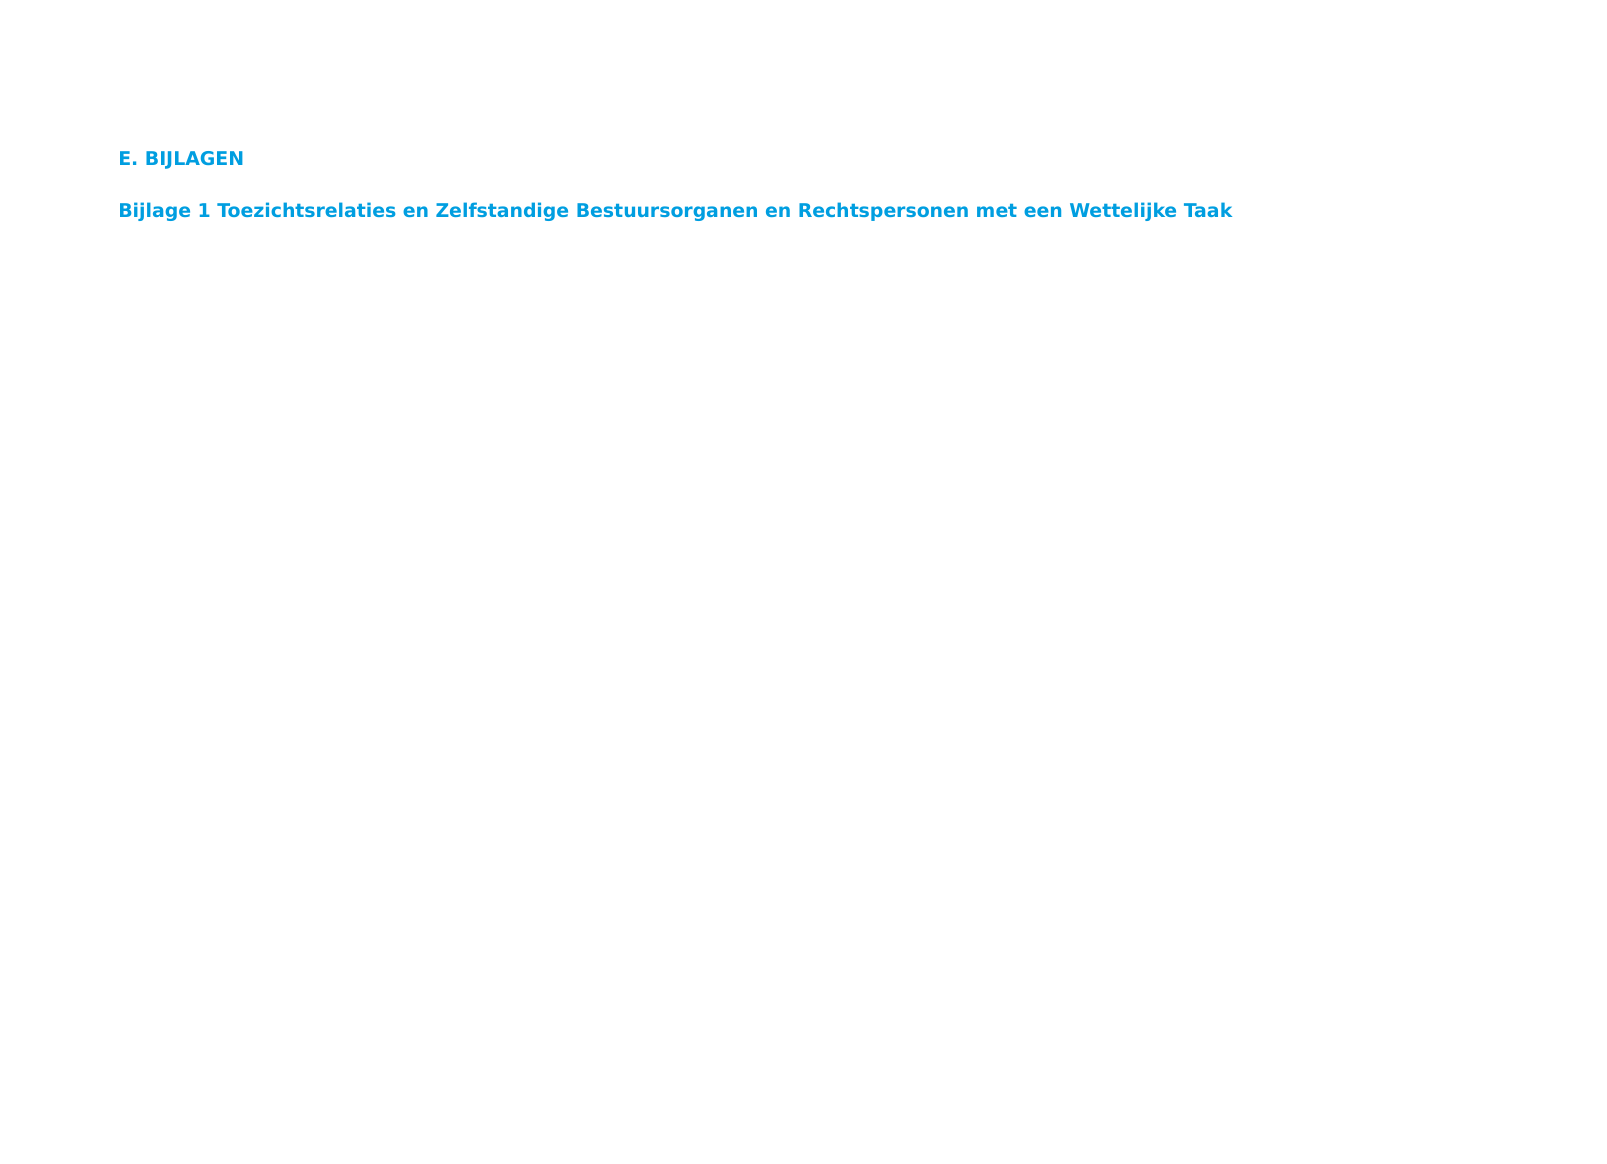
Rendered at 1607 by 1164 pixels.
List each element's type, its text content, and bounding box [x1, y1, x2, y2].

subtitle E. BIJLAGEN [118, 148, 1488, 170]
subtitle Bijlage 1 Toezichtsrelaties en Zelfstandige Bestuursorganen en Rechtspersonen met een Wettelijke Taak [118, 200, 1488, 222]
